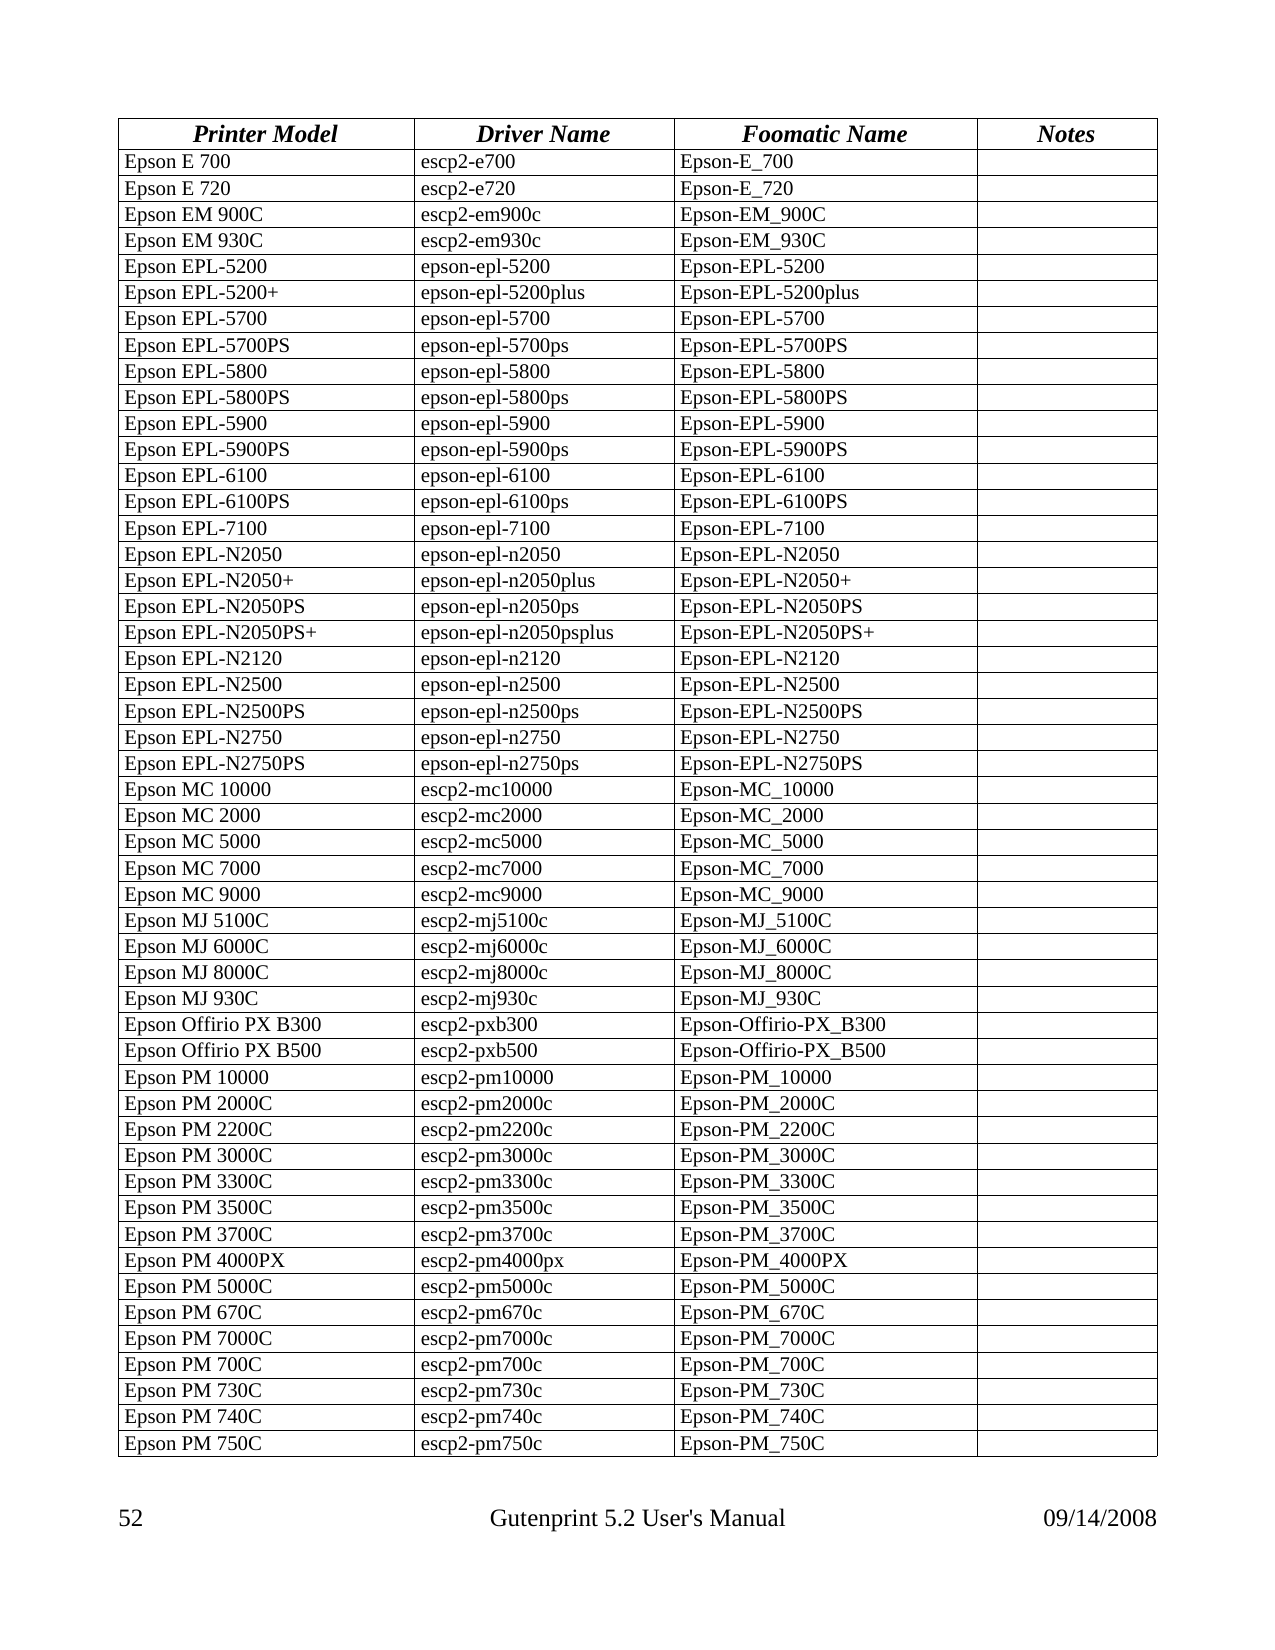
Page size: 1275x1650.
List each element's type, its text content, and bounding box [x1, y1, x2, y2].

table_cell Epson MJ 930C [119, 987, 414, 1012]
table_cell Epson-PM_750C [675, 1431, 977, 1456]
table_cell Epson-EPL-5800PS [675, 385, 977, 410]
table_cell Epson-EPL-N2750PS [675, 751, 977, 776]
table_cell [978, 751, 1157, 776]
table_cell Epson-EPL-N2500 [675, 673, 977, 698]
table_cell escp2-pm750c [415, 1431, 674, 1456]
table_cell Epson-PM_730C [675, 1379, 977, 1404]
table_cell escp2-pm3700c [415, 1222, 674, 1247]
table_cell [978, 176, 1157, 201]
table_cell Epson-EPL-6100 [675, 464, 977, 489]
table_cell [978, 1065, 1157, 1090]
table_cell escp2-pm5000c [415, 1274, 674, 1299]
table_cell [978, 464, 1157, 489]
table_cell [978, 856, 1157, 881]
table_cell [978, 934, 1157, 959]
table_cell escp2-pm7000c [415, 1326, 674, 1352]
table_cell Epson-PM_670C [675, 1300, 977, 1325]
table_cell Epson-MC_7000 [675, 856, 977, 881]
table_cell escp2-pm4000px [415, 1248, 674, 1273]
table_cell escp2-pm700c [415, 1353, 674, 1378]
table_cell [978, 1170, 1157, 1195]
table_cell Epson-EPL-5700 [675, 307, 977, 332]
table_cell [978, 1248, 1157, 1273]
table_cell [978, 1039, 1157, 1064]
table_cell [978, 1300, 1157, 1325]
table_cell Epson EPL-5700PS [119, 333, 414, 358]
table_cell Epson MC 2000 [119, 804, 414, 829]
table_cell [978, 1326, 1157, 1352]
table_cell epson-epl-5800ps [415, 385, 674, 410]
table_cell Epson EPL-N2050 [119, 542, 414, 567]
table_cell epson-epl-5800 [415, 359, 674, 384]
table_cell escp2-pm2000c [415, 1091, 674, 1116]
table_cell Epson PM 670C [119, 1300, 414, 1325]
table_cell Epson-MC_5000 [675, 830, 977, 855]
table_cell epson-epl-n2120 [415, 647, 674, 672]
table_cell [978, 1013, 1157, 1038]
table_cell Epson-EPL-5900PS [675, 437, 977, 463]
table_cell Epson-PM_700C [675, 1353, 977, 1378]
table_cell Epson-E_700 [675, 150, 977, 175]
table_cell Epson PM 10000 [119, 1065, 414, 1090]
table_cell [978, 150, 1157, 175]
table_cell [978, 1091, 1157, 1116]
table_cell Epson-MC_10000 [675, 777, 977, 802]
table_cell escp2-pxb300 [415, 1013, 674, 1038]
table_cell Epson MC 7000 [119, 856, 414, 881]
table_cell Epson-EPL-5200plus [675, 281, 977, 306]
table_cell [978, 359, 1157, 384]
table_cell Epson MC 9000 [119, 882, 414, 907]
table_cell epson-epl-n2750 [415, 725, 674, 750]
table_cell epson-epl-n2050plus [415, 568, 674, 593]
table_header Notes [978, 119, 1157, 149]
table_cell Epson-PM_2200C [675, 1117, 977, 1142]
table_cell escp2-pm3300c [415, 1170, 674, 1195]
table_cell escp2-mc9000 [415, 882, 674, 907]
table_cell Epson PM 2000C [119, 1091, 414, 1116]
table_cell Epson-Offirio-PX_B300 [675, 1013, 977, 1038]
table_cell [978, 908, 1157, 933]
table_cell Epson-MJ_5100C [675, 908, 977, 933]
table_cell Epson-EPL-7100 [675, 516, 977, 541]
table_cell [978, 673, 1157, 698]
table_cell Epson PM 3500C [119, 1196, 414, 1221]
table_cell Epson EPL-6100 [119, 464, 414, 489]
table_cell [978, 1431, 1157, 1456]
table_cell escp2-pm730c [415, 1379, 674, 1404]
table_cell [978, 255, 1157, 279]
table_cell Epson EPL-N2050+ [119, 568, 414, 593]
table_cell [978, 490, 1157, 515]
table_cell Epson E 700 [119, 150, 414, 175]
table_cell Epson-EPL-N2500PS [675, 699, 977, 724]
table_cell [978, 882, 1157, 907]
table_cell Epson MJ 6000C [119, 934, 414, 959]
table_cell [978, 568, 1157, 593]
table_cell Epson PM 750C [119, 1431, 414, 1456]
table_cell epson-epl-6100 [415, 464, 674, 489]
table_cell Epson PM 740C [119, 1405, 414, 1430]
table_cell Epson EPL-5900PS [119, 437, 414, 463]
table_cell Epson MC 5000 [119, 830, 414, 855]
table_cell escp2-pm740c [415, 1405, 674, 1430]
table_cell [978, 516, 1157, 541]
table_cell escp2-pm2200c [415, 1117, 674, 1142]
table_cell [978, 228, 1157, 253]
table_cell epson-epl-5200 [415, 255, 674, 279]
table_cell [978, 1274, 1157, 1299]
table_cell escp2-pm10000 [415, 1065, 674, 1090]
table_cell Epson-MC_9000 [675, 882, 977, 907]
table_cell Epson PM 3300C [119, 1170, 414, 1195]
table_cell escp2-mj930c [415, 987, 674, 1012]
table_cell [978, 333, 1157, 358]
table_cell epson-epl-5700 [415, 307, 674, 332]
table_cell epson-epl-n2750ps [415, 751, 674, 776]
table_header Foomatic Name [675, 119, 977, 149]
table_cell epson-epl-n2050ps [415, 594, 674, 619]
table_cell Epson EM 900C [119, 202, 414, 227]
table_cell Epson-PM_10000 [675, 1065, 977, 1090]
table_cell escp2-pm3500c [415, 1196, 674, 1221]
table_cell [978, 621, 1157, 646]
table_cell epson-epl-n2050 [415, 542, 674, 567]
table_cell [978, 1196, 1157, 1221]
table_cell Epson-EPL-N2120 [675, 647, 977, 672]
table_cell Epson PM 3000C [119, 1144, 414, 1168]
table_cell Epson-EPL-5900 [675, 411, 977, 436]
table_cell Epson MC 10000 [119, 777, 414, 802]
table_cell [978, 830, 1157, 855]
table_cell [978, 1222, 1157, 1247]
table_cell Epson PM 2200C [119, 1117, 414, 1142]
table_cell escp2-e720 [415, 176, 674, 201]
table_cell Epson-EPL-N2050+ [675, 568, 977, 593]
table_cell escp2-em930c [415, 228, 674, 253]
table_cell escp2-mc5000 [415, 830, 674, 855]
table_cell Epson EPL-5900 [119, 411, 414, 436]
table_cell [978, 699, 1157, 724]
table_cell Epson Offirio PX B300 [119, 1013, 414, 1038]
table_cell Epson EPL-N2050PS+ [119, 621, 414, 646]
table_cell Epson-PM_7000C [675, 1326, 977, 1352]
table_cell Epson PM 3700C [119, 1222, 414, 1247]
table_cell Epson EPL-5200 [119, 255, 414, 279]
table_cell Epson MJ 8000C [119, 960, 414, 986]
table_cell Epson-EPL-5700PS [675, 333, 977, 358]
table_cell epson-epl-5700ps [415, 333, 674, 358]
table_cell [978, 307, 1157, 332]
table_cell [978, 725, 1157, 750]
table_cell Epson-PM_2000C [675, 1091, 977, 1116]
table_cell Epson-MC_2000 [675, 804, 977, 829]
table_cell epson-epl-5200plus [415, 281, 674, 306]
table_cell [978, 281, 1157, 306]
table_cell [978, 987, 1157, 1012]
table_cell Epson PM 5000C [119, 1274, 414, 1299]
table_cell epson-epl-n2500 [415, 673, 674, 698]
table_cell escp2-e700 [415, 150, 674, 175]
table_cell Epson-MJ_6000C [675, 934, 977, 959]
table_cell Epson PM 730C [119, 1379, 414, 1404]
table_cell Epson EPL-N2500PS [119, 699, 414, 724]
table_cell escp2-mc2000 [415, 804, 674, 829]
table_cell Epson-EM_930C [675, 228, 977, 253]
table_cell Epson-EPL-N2050PS+ [675, 621, 977, 646]
table_cell Epson-EPL-6100PS [675, 490, 977, 515]
table_cell epson-epl-n2050psplus [415, 621, 674, 646]
table_cell Epson-PM_3500C [675, 1196, 977, 1221]
table_cell Epson-Offirio-PX_B500 [675, 1039, 977, 1064]
table_cell Epson EPL-5800PS [119, 385, 414, 410]
table_cell Epson E 720 [119, 176, 414, 201]
table_cell Epson EPL-N2750 [119, 725, 414, 750]
table_cell Epson EPL-6100PS [119, 490, 414, 515]
table_cell Epson EPL-5200+ [119, 281, 414, 306]
table_cell escp2-mc10000 [415, 777, 674, 802]
table_cell [978, 1144, 1157, 1168]
table_cell Epson EM 930C [119, 228, 414, 253]
table_cell [978, 411, 1157, 436]
table_cell Epson-EPL-N2050PS [675, 594, 977, 619]
table_cell Epson-EM_900C [675, 202, 977, 227]
table_cell Epson-EPL-N2750 [675, 725, 977, 750]
table_cell Epson-EPL-5800 [675, 359, 977, 384]
table_cell Epson-PM_3700C [675, 1222, 977, 1247]
table_header Printer Model [119, 119, 414, 149]
table_cell [978, 542, 1157, 567]
table_cell Epson-EPL-5200 [675, 255, 977, 279]
table_cell Epson-PM_740C [675, 1405, 977, 1430]
table_cell Epson-E_720 [675, 176, 977, 201]
table_cell [978, 1405, 1157, 1430]
table_cell escp2-mc7000 [415, 856, 674, 881]
table_cell Epson PM 700C [119, 1353, 414, 1378]
table_cell escp2-pxb500 [415, 1039, 674, 1064]
table_cell Epson EPL-N2500 [119, 673, 414, 698]
table_cell Epson EPL-5700 [119, 307, 414, 332]
table_cell escp2-pm670c [415, 1300, 674, 1325]
table_cell [978, 1379, 1157, 1404]
table_cell escp2-mj8000c [415, 960, 674, 986]
table_cell [978, 960, 1157, 986]
table_cell Epson-MJ_8000C [675, 960, 977, 986]
table_cell Epson PM 7000C [119, 1326, 414, 1352]
table_cell escp2-pm3000c [415, 1144, 674, 1168]
table_cell escp2-mj5100c [415, 908, 674, 933]
table_cell epson-epl-5900ps [415, 437, 674, 463]
table_cell epson-epl-7100 [415, 516, 674, 541]
table_cell Epson-PM_4000PX [675, 1248, 977, 1273]
table_cell epson-epl-5900 [415, 411, 674, 436]
table_cell Epson EPL-5800 [119, 359, 414, 384]
table_cell [978, 1353, 1157, 1378]
table_cell Epson EPL-N2050PS [119, 594, 414, 619]
table_cell Epson-PM_5000C [675, 1274, 977, 1299]
table_cell Epson EPL-N2120 [119, 647, 414, 672]
table_header Driver Name [415, 119, 674, 149]
table_cell escp2-em900c [415, 202, 674, 227]
table_cell [978, 202, 1157, 227]
table_cell [978, 1117, 1157, 1142]
table_cell Epson-MJ_930C [675, 987, 977, 1012]
table_cell Epson-PM_3000C [675, 1144, 977, 1168]
table_cell Epson EPL-7100 [119, 516, 414, 541]
table_cell epson-epl-6100ps [415, 490, 674, 515]
table_cell Epson-PM_3300C [675, 1170, 977, 1195]
table_cell [978, 385, 1157, 410]
table_cell [978, 804, 1157, 829]
table_cell [978, 437, 1157, 463]
table_cell epson-epl-n2500ps [415, 699, 674, 724]
table_cell [978, 647, 1157, 672]
table_cell [978, 777, 1157, 802]
table_cell Epson PM 4000PX [119, 1248, 414, 1273]
table_cell [978, 594, 1157, 619]
table_cell Epson-EPL-N2050 [675, 542, 977, 567]
table_cell Epson EPL-N2750PS [119, 751, 414, 776]
table_cell Epson Offirio PX B500 [119, 1039, 414, 1064]
table_cell escp2-mj6000c [415, 934, 674, 959]
table_cell Epson MJ 5100C [119, 908, 414, 933]
